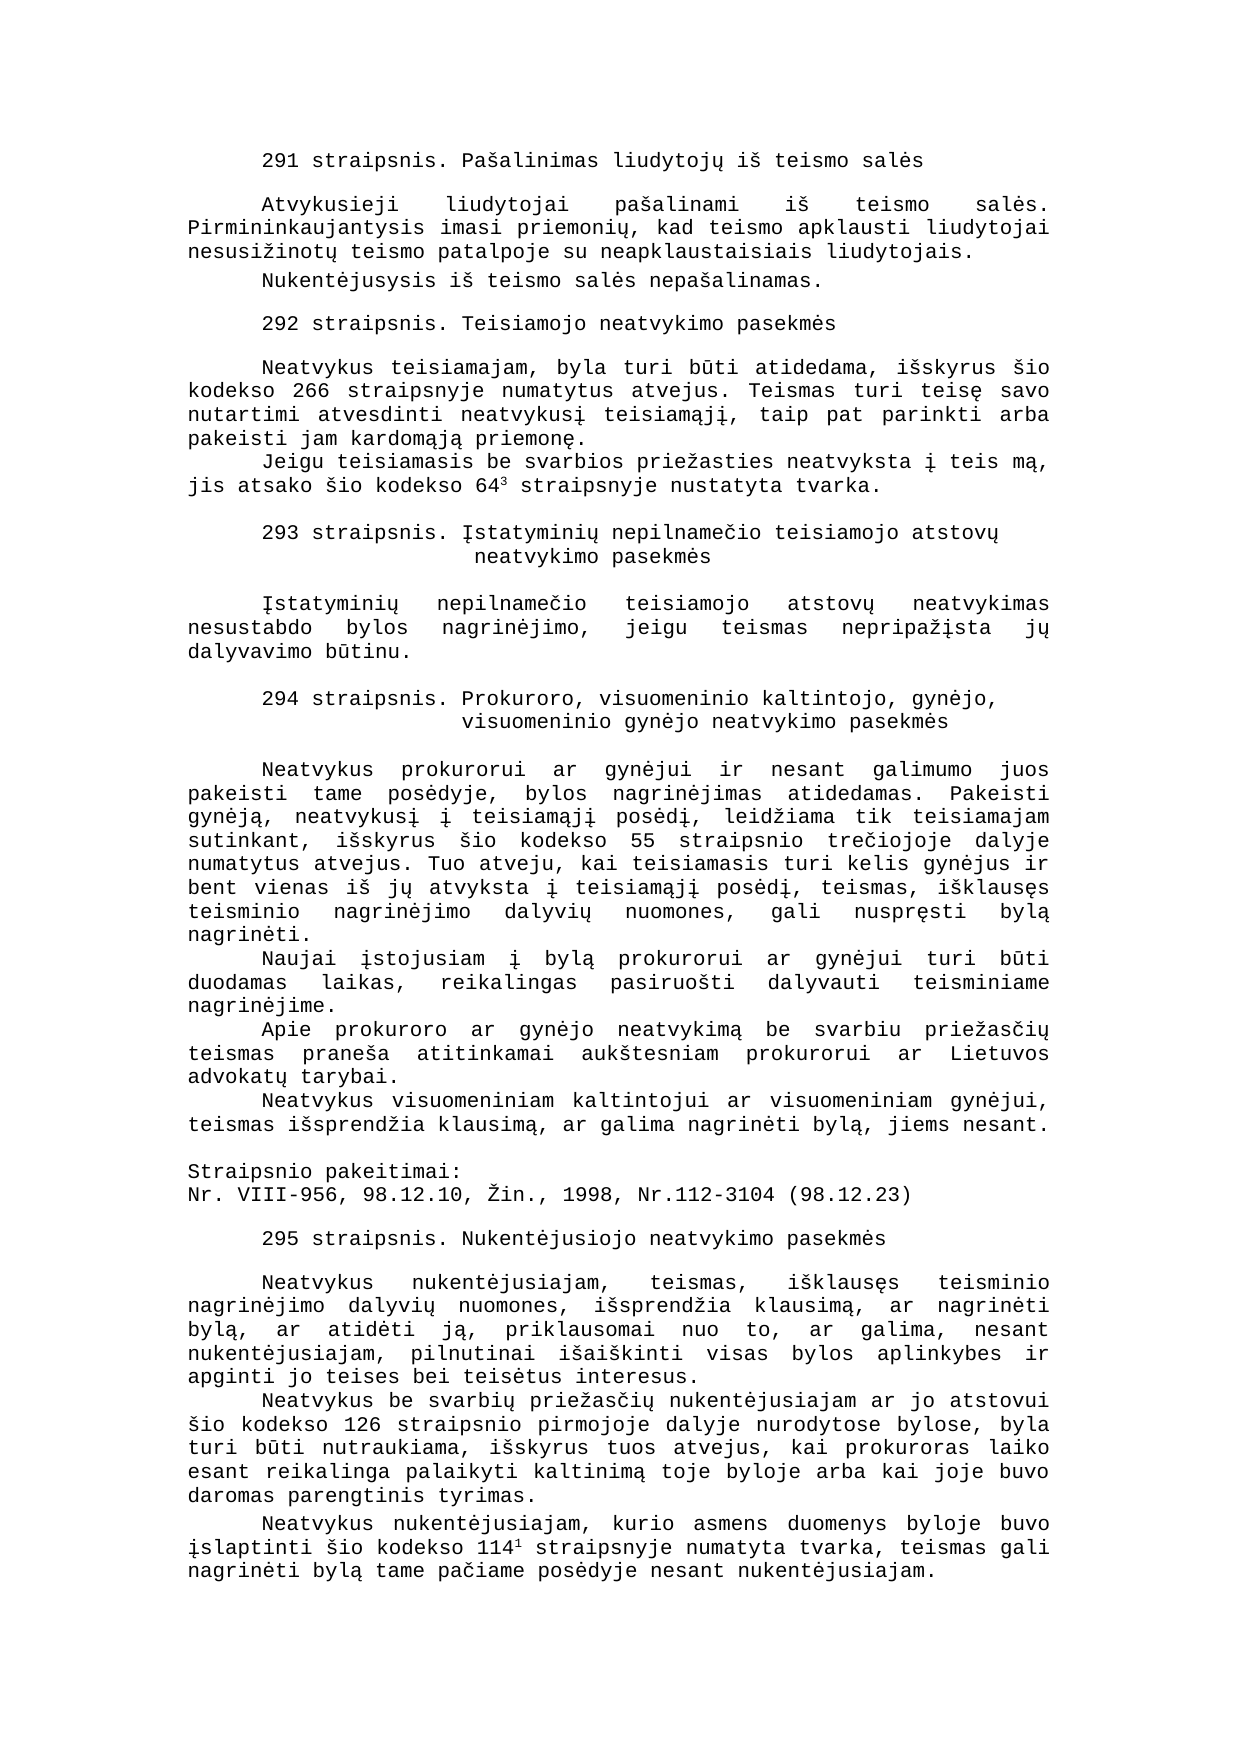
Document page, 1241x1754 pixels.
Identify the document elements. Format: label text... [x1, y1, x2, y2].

text Neatvykus teisiamajam, byla turi būti atidedama, išskyrus šio kodekso 266 straipsnyje numatytus atvejus. Teismas turi teisę savo nutartimi atvesdinti neatvykusį teisiamąjį, taip pat parinkti arba pakeisti jam kardomąją priemonę. [187, 357, 1050, 451]
text Jeigu teisiamasis be svarbios priežasties neatvyksta į teis mą, jis atsako šio kodekso 643 straipsnyje nustatyta tvarka. [187, 451, 1050, 499]
text 291 straipsnis. Pašalinimas liudytojų iš teismo salės [187, 150, 1050, 174]
text Atvykusieji liudytojai pašalinami iš teismo salės. Pirmininkaujantysis imasi priemonių, kad teismo apklausti liudytojai nesusižinotų teismo patalpoje su neapklaustaisiais liudytojais. [187, 194, 1050, 264]
text Nr. VIII-956, 98.12.10, Žin., 1998, Nr.112-3104 (98.12.23) [187, 1184, 1050, 1208]
text visuomeninio gynėjo neatvykimo pasekmės [261, 712, 1050, 735]
text Neatvykus nukentėjusiajam, teismas, išklausęs teisminio nagrinėjimo dalyvių nuomones, išsprendžia klausimą, ar nagrinėti bylą, ar atidėti ją, priklausomai nuo to, ar galima, nesant nukentėjusiajam, pilnutinai išaiškinti visas bylos aplinkybes ir apginti jo teises bei teisėtus interesus. [187, 1272, 1050, 1390]
text Įstatyminių nepilnamečio teisiamojo atstovų neatvykimas nesustabdo bylos nagrinėjimo, jeigu teismas nepripažįsta jų dalyvavimo būtinu. [187, 593, 1050, 664]
text 294 straipsnis. Prokuroro, visuomeninio kaltintojo, gynėjo, [261, 688, 1050, 712]
text 295 straipsnis. Nukentėjusiojo neatvykimo pasekmės [187, 1228, 1050, 1252]
text Neatvykus visuomeniniam kaltintojui ar visuomeniniam gynėjui, teismas išsprendžia klausimą, ar galima nagrinėti bylą, jiems nesant. [187, 1090, 1050, 1137]
text Neatvykus be svarbių priežasčių nukentėjusiajam ar jo atstovui šio kodekso 126 straipsnio pirmojoje dalyje nurodytose bylose, byla turi būti nutraukiama, išskyrus tuos atvejus, kai prokuroras laiko esant reikalinga palaikyti kaltinimą toje byloje arba kai joje buvo daromas parengtinis tyrimas. [187, 1390, 1050, 1508]
text 293 straipsnis. Įstatyminių nepilnamečio teisiamojo atstovų [187, 522, 1050, 546]
text Naujai įstojusiam į bylą prokurorui ar gynėjui turi būti duodamas laikas, reikalingas pasiruošti dalyvauti teisminiame nagrinėjime. [187, 948, 1050, 1019]
text 292 straipsnis. Teisiamojo neatvykimo pasekmės [187, 313, 1050, 337]
text Neatvykus nukentėjusiajam, kurio asmens duomenys byloje buvo įslaptinti šio kodekso 1141 straipsnyje numatyta tvarka, teismas gali nagrinėti bylą tame pačiame posėdyje nesant nukentėjusiajam. [187, 1513, 1050, 1584]
text Straipsnio pakeitimai: [187, 1161, 1050, 1184]
text Neatvykus prokurorui ar gynėjui ir nesant galimumo juos pakeisti tame posėdyje, bylos nagrinėjimas atidedamas. Pakeisti gynėją, neatvykusį į teisiamąjį posėdį, leidžiama tik teisiamajam sutinkant, išskyrus šio kodekso 55 straipsnio trečiojoje dalyje numatytus atvejus. Tuo atveju, kai teisiamasis turi kelis gynėjus ir bent vienas iš jų atvyksta į teisiamąjį posėdį, teismas, išklausęs teisminio nagrinėjimo dalyvių nuomones, gali nuspręsti bylą nagrinėti. [187, 759, 1050, 948]
text Nukentėjusysis iš teismo salės nepašalinamas. [187, 269, 1050, 293]
text Apie prokuroro ar gynėjo neatvykimą be svarbiu priežasčių teismas praneša atitinkamai aukštesniam prokurorui ar Lietuvos advokatų tarybai. [187, 1019, 1050, 1090]
text neatvykimo pasekmės [187, 546, 1050, 570]
